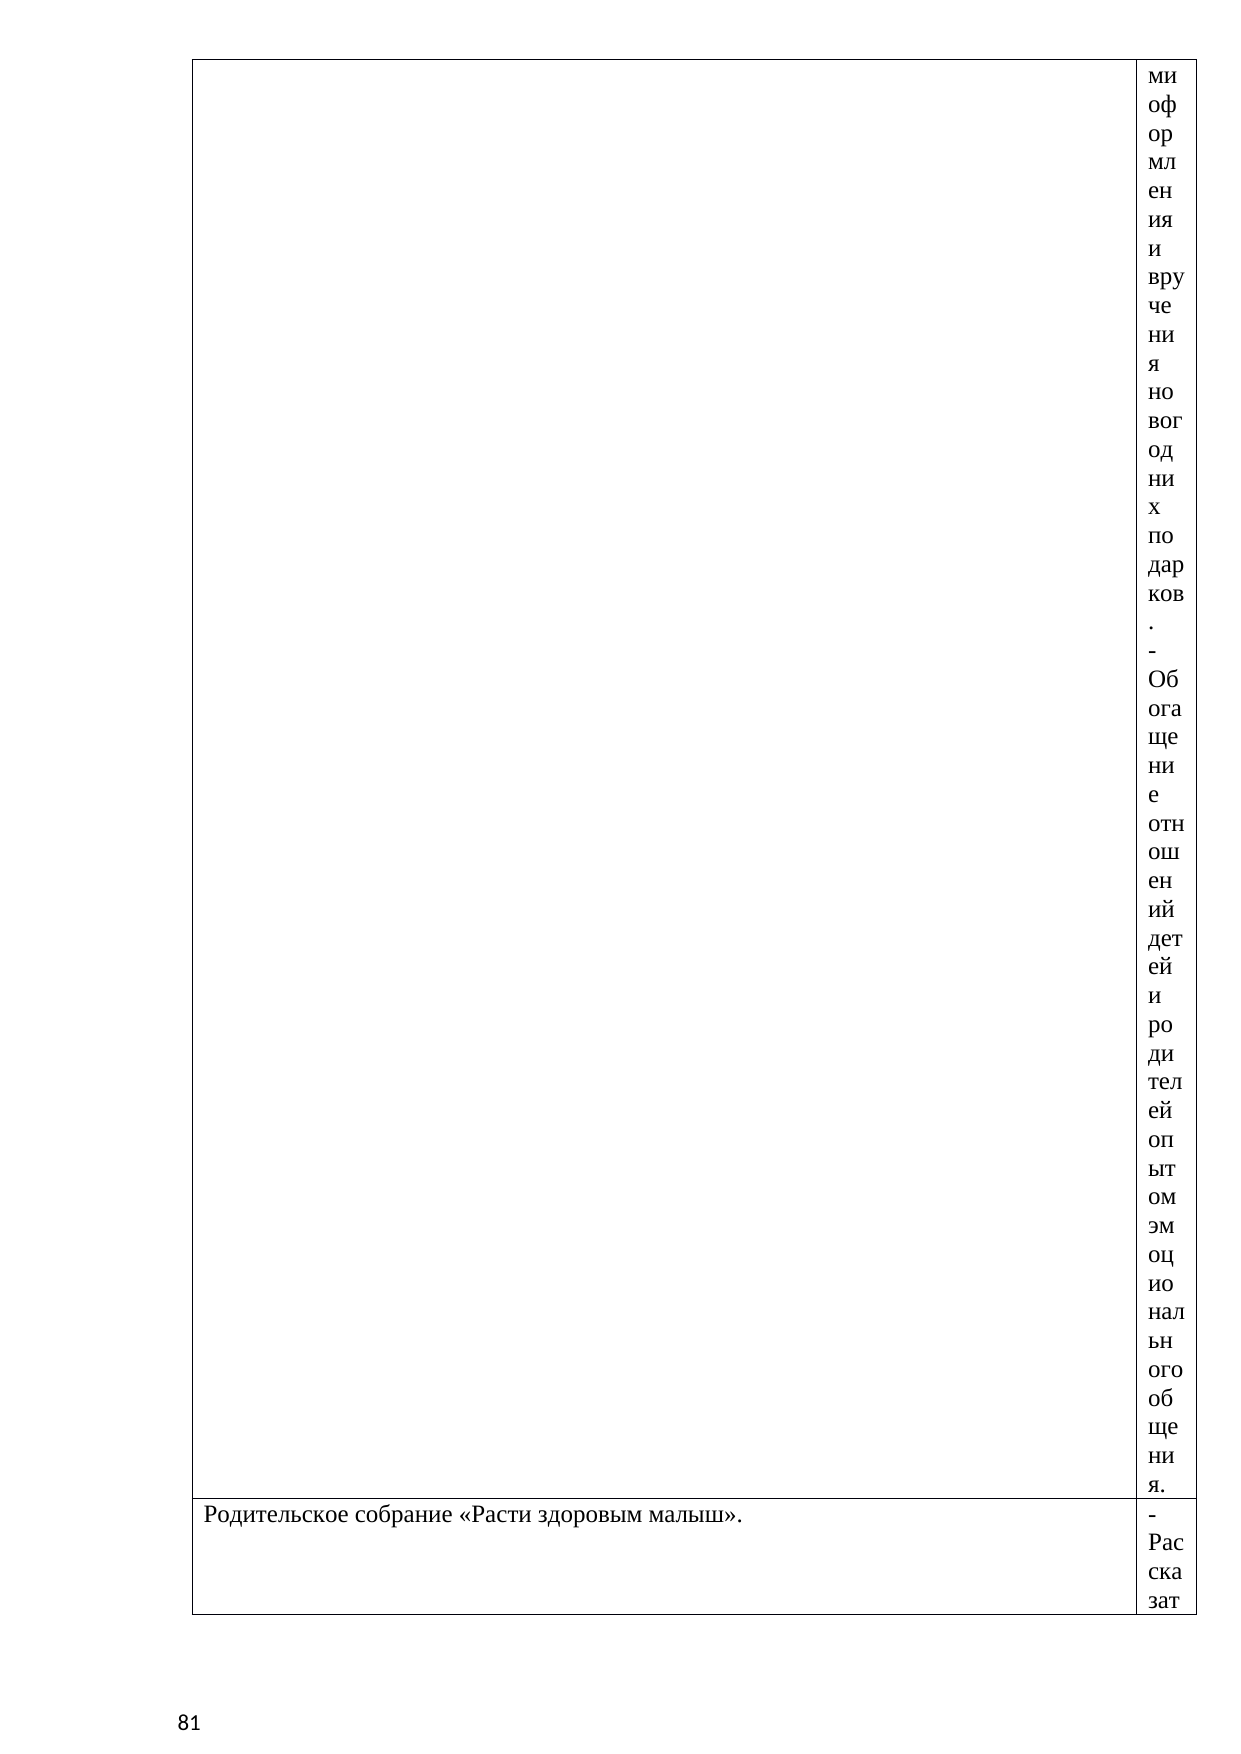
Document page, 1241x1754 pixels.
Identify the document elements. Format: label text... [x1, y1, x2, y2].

table_cell -Рассказат [1137, 1499, 1196, 1614]
table_cell Родительское собрание «Расти здоровым малыш». [193, 1499, 1136, 1614]
table_cell [193, 60, 1136, 1498]
table_cell ми оформления и вручения новогодних подарков. -Обогащение отношений детей и родителей опытом эмоционального общения. [1137, 60, 1196, 1498]
